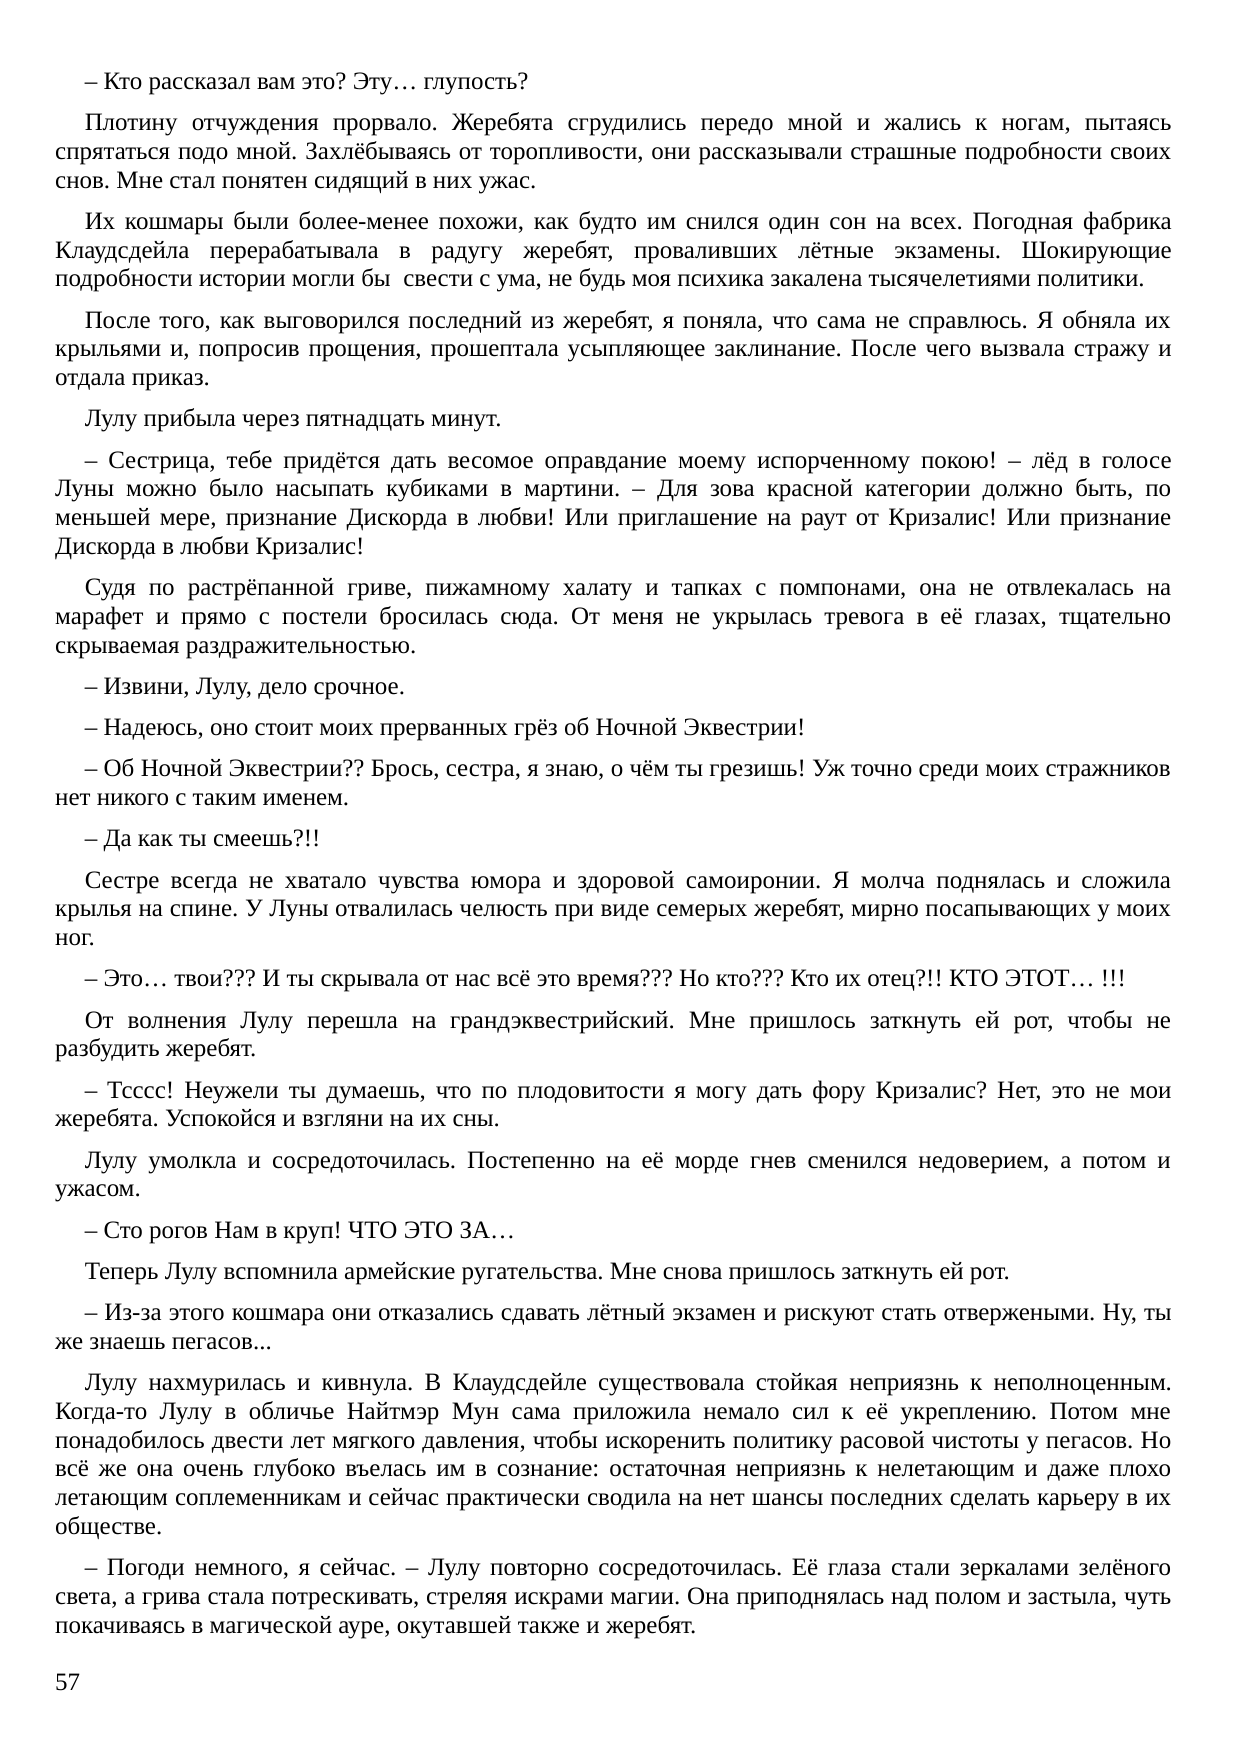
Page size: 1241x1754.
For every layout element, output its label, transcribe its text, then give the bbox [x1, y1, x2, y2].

text – Да как ты смеешь?!! [55, 823, 1173, 852]
text – Извини, Лулу, дело срочное. [55, 671, 1173, 700]
text – Сестрица, тебе придётся дать весомое оправдание моему испорченному покою! – лёд в голосе Луны можно было насыпать кубиками в мартини. – Для зова красной категории должно быть, по меньшей мере, признание Дискорда в любви! Или приглашение на раут от Кризалис! Или признание Дискорда в любви Кризалис! [55, 445, 1173, 560]
text Плотину отчуждения прорвало. Жеребята сгрудились передо мной и жались к ногам, пытаясь спрятаться подо мной. Захлёбываясь от торопливости, они рассказывали страшные подробности своих снов. Мне стал понятен сидящий в них ужас. [55, 107, 1173, 193]
text – Сто рогов Нам в круп! ЧТО ЭТО ЗА… [55, 1215, 1173, 1243]
text – Из-за этого кошмара они отказались сдавать лётный экзамен и рискуют стать отвержеными. Ну, ты же знаешь пегасов... [55, 1297, 1173, 1355]
text Их кошмары были более-менее похожи, как будто им снился один сон на всех. Погодная фабрика Клаудсдейла перерабатывала в радугу жеребят, проваливших лётные экзамены. Шокирующие подробности истории могли бы свести с ума, не будь моя психика закалена тысячелетиями политики. [55, 206, 1173, 292]
text Судя по растрёпанной гриве, пижамному халату и тапках с помпонами, она не отвлекалась на марафет и прямо с постели бросилась сюда. От меня не укрылась тревога в её глазах, тщательно скрываемая раздражительностью. [55, 572, 1173, 658]
text Теперь Лулу вспомнила армейские ругательства. Мне снова пришлось заткнуть ей рот. [55, 1256, 1173, 1285]
text Лулу умолкла и сосредоточилась. Постепенно на её морде гнев сменился недоверием, а потом и ужасом. [55, 1145, 1173, 1202]
text – Тсссс! Неужели ты думаешь, что по плодовитости я могу дать фору Кризалис? Нет, это не мои жеребята. Успокойся и взгляни на их сны. [55, 1075, 1173, 1132]
text После того, как выговорился последний из жеребят, я поняла, что сама не справлюсь. Я обняла их крыльями и, попросив прощения, прошептала усыпляющее заклинание. После чего вызвала стражу и отдала приказ. [55, 305, 1173, 391]
text – Это… твои??? И ты скрывала от нас всё это время??? Но кто??? Кто их отец?!! КТО ЭТОТ… !!! [55, 963, 1173, 992]
text – Кто рассказал вам это? Эту… глупость? [55, 66, 1173, 95]
text От волнения Лулу перешла на грандэквестрийский. Мне пришлось заткнуть ей рот, чтобы не разбудить жеребят. [55, 1005, 1173, 1062]
text Лулу прибыла через пятнадцать минут. [55, 403, 1173, 432]
text – Надеюсь, оно стоит моих прерванных грёз об Ночной Эквестрии! [55, 712, 1173, 741]
text Лулу нахмурилась и кивнула. В Клаудсдейле существовала стойкая неприязнь к неполноценным. Когда-то Лулу в обличье Найтмэр Мун сама приложила немало сил к её укреплению. Потом мне понадобилось двести лет мягкого давления, чтобы искоренить политику расовой чистоты у пегасов. Но всё же она очень глубоко въелась им в сознание: остаточная неприязнь к нелетающим и даже плохо летающим соплеменникам и сейчас практически сводила на нет шансы последних сделать карьеру в их обществе. [55, 1367, 1173, 1540]
text – Погоди немного, я сейчас. – Лулу повторно сосредоточилась. Её глаза стали зеркалами зелёного света, а грива стала потрескивать, стреляя искрами магии. Она приподнялась над полом и застыла, чуть покачиваясь в магической ауре, окутавшей также и жеребят. [55, 1552, 1173, 1638]
text – Об Ночной Эквестрии?? Брось, сестра, я знаю, о чём ты грезишь! Уж точно среди моих стражников нет никого с таким именем. [55, 753, 1173, 811]
text Сестре всегда не хватало чувства юмора и здоровой самоиронии. Я молча поднялась и сложила крылья на спине. У Луны отвалилась челюсть при виде семерых жеребят, мирно посапывающих у моих ног. [55, 865, 1173, 951]
